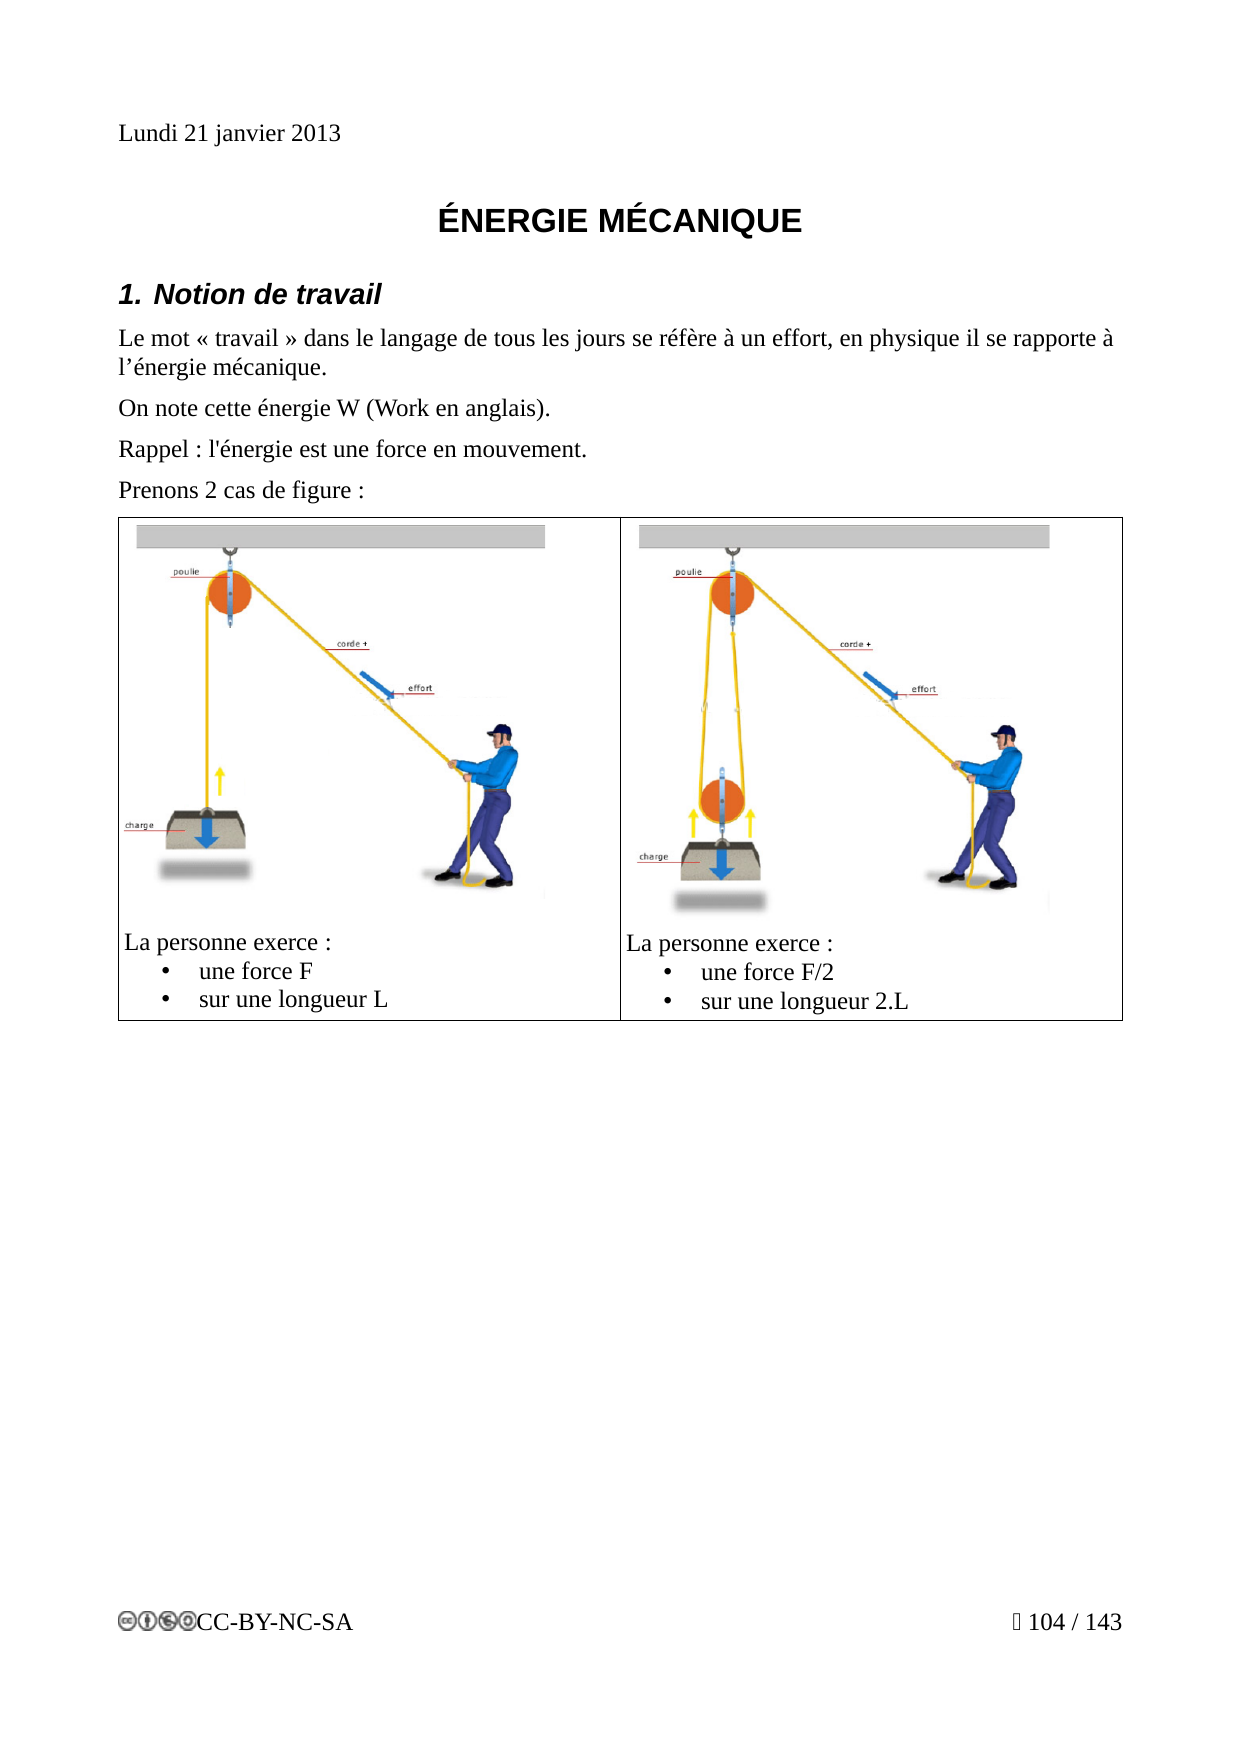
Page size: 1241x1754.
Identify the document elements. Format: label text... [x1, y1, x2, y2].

text Rappel : l'énergie est une force en mouvement. [118, 434, 1122, 463]
text Le mot « travail » dans le langage de tous les jours se réfère à un effort, en physique il se rapporte à l’énergie mécanique. [118, 323, 1122, 380]
picture [118, 1611, 197, 1631]
text Prenons 2 cas de figure : [118, 475, 1122, 504]
text Lundi 21 janvier 2013 [118, 118, 942, 147]
table_header La personne exerce : une force F sur une longueur L [119, 518, 620, 1020]
subtitle ÉNERGIE MÉCANIQUE [118, 201, 1122, 239]
subtitle 1. Notion de travail [118, 277, 1122, 310]
table_header La personne exerce : une force F/2 sur une longueur 2.L [621, 518, 1122, 1020]
text On note cette énergie W (Work en anglais). [118, 393, 1122, 422]
